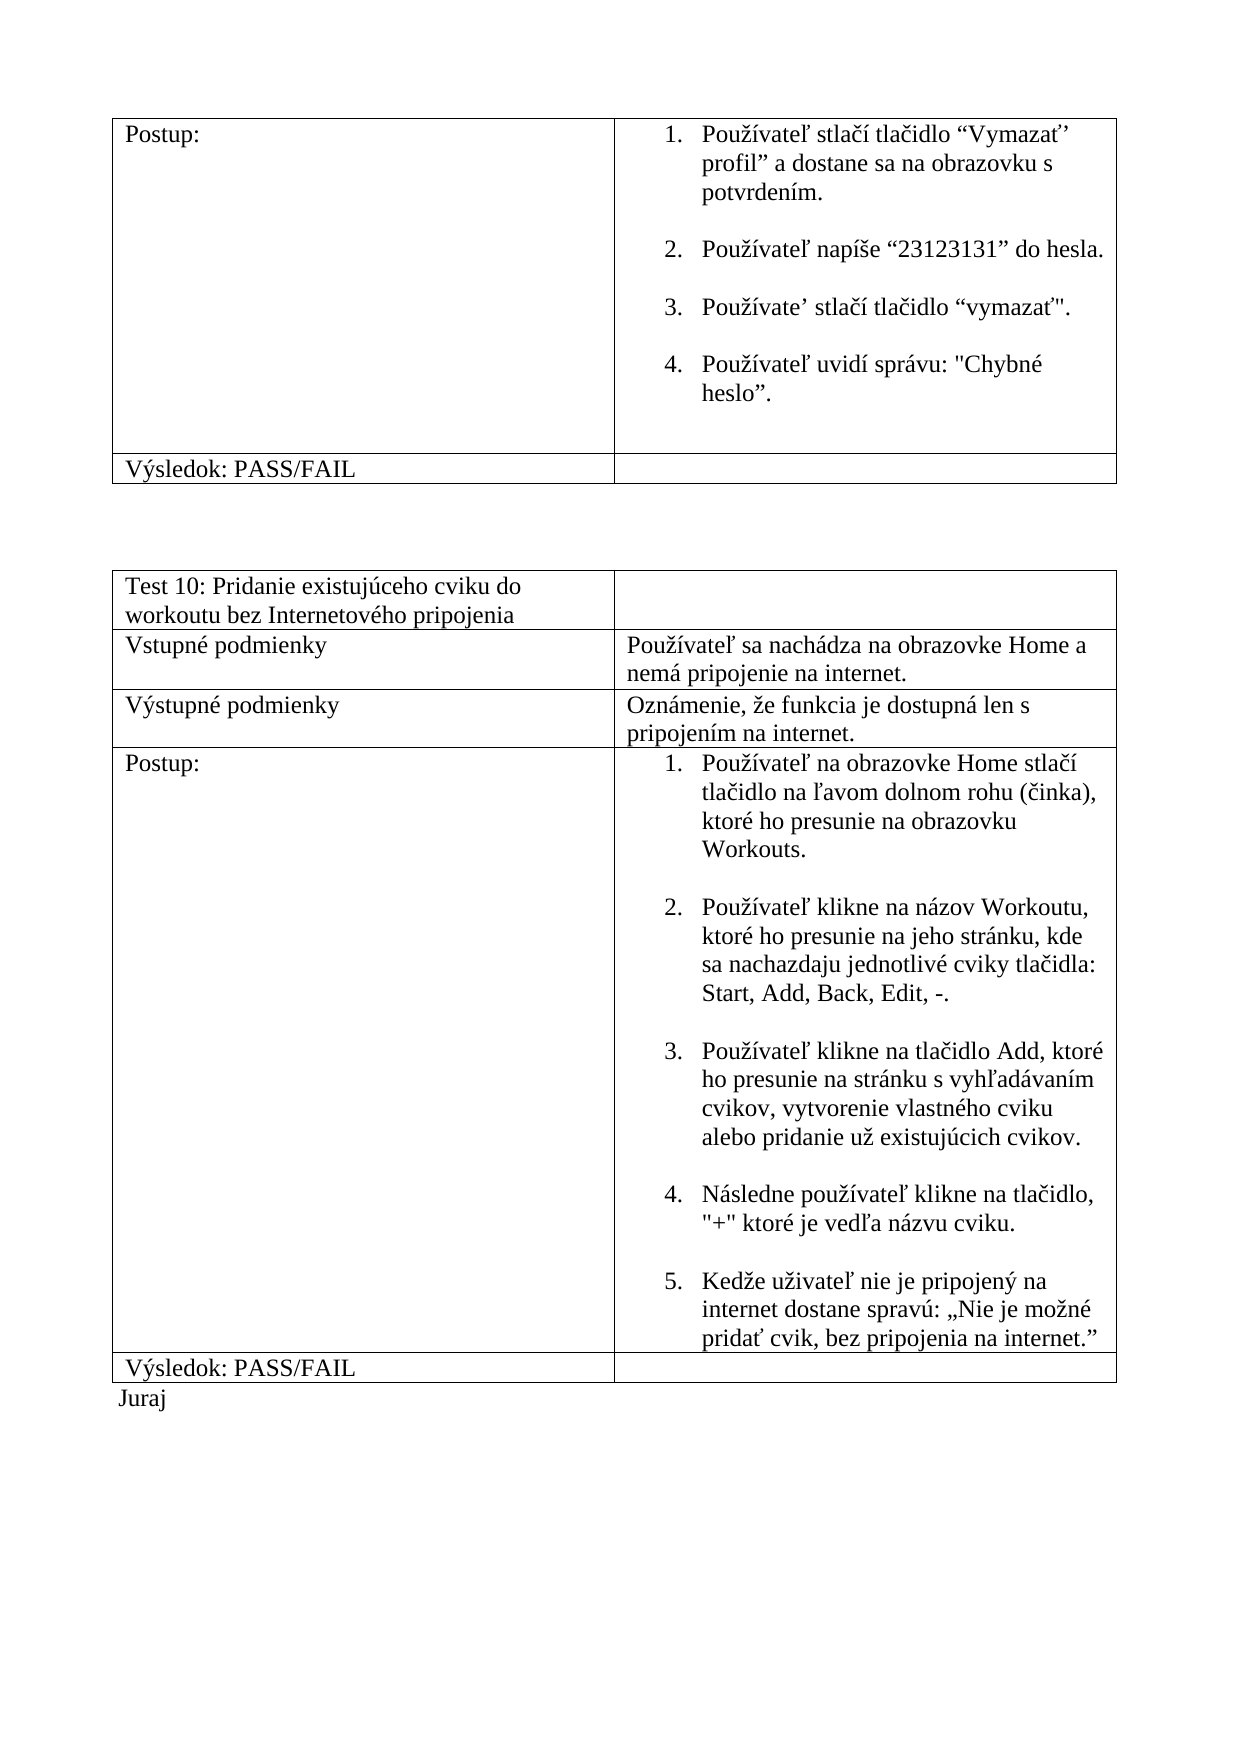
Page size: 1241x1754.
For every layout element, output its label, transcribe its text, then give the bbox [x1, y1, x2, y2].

table_cell [615, 1353, 1116, 1382]
table_cell Používateľ sa nachádza na obrazovke Home a nemá pripojenie na internet. [615, 630, 1116, 689]
table_cell Používateľ na obrazovke Home stlačí tlačidlo na ľavom dolnom rohu (činka), ktoré ho presunie na obrazovku Workouts. Používateľ klikne na názov Workoutu, ktoré ho presunie na jeho stránku, kde sa nachazdaju jednotlivé cviky tlačidla: Start, Add, Back, Edit, -. Používateľ klikne na tlačidlo Add, ktoré ho presunie na stránku s vyhľadávaním cvikov, vytvorenie vlastného cviku alebo pridanie už existujúcich cvikov. Následne používateľ klikne na tlačidlo, "+" ktoré je vedľa názvu cviku. Kedže uživateľ nie je pripojený na internet dostane spravú: „Nie je možné pridať cvik, bez pripojenia na internet.” [615, 748, 1116, 1352]
table_cell [615, 454, 1116, 483]
table_cell Výstupné podmienky [113, 690, 614, 747]
table_cell Vstupné podmienky [113, 630, 614, 689]
table_cell Výsledok: PASS/FAIL [113, 1353, 614, 1382]
table_header Test 10: Pridanie existujúceho cviku do workoutu bez Internetového pripojenia [113, 571, 614, 629]
table_cell Oznámenie, že funkcia je dostupná len s pripojením na internet. [615, 690, 1116, 747]
text Juraj [118, 1383, 1122, 1412]
table_cell Výsledok: PASS/FAIL [113, 454, 614, 483]
table_cell Postup: [113, 748, 614, 1352]
table_header [615, 571, 1116, 629]
table_cell Postup: [113, 119, 614, 453]
table_cell Používateľ stlačí tlačidlo “Vymazať’ profil” a dostane sa na obrazovku s potvrdením. Používateľ napíše “23123131” do hesla. Používate’ stlačí tlačidlo “vymazať". Používateľ uvidí správu: "Chybné heslo”. [615, 119, 1116, 453]
